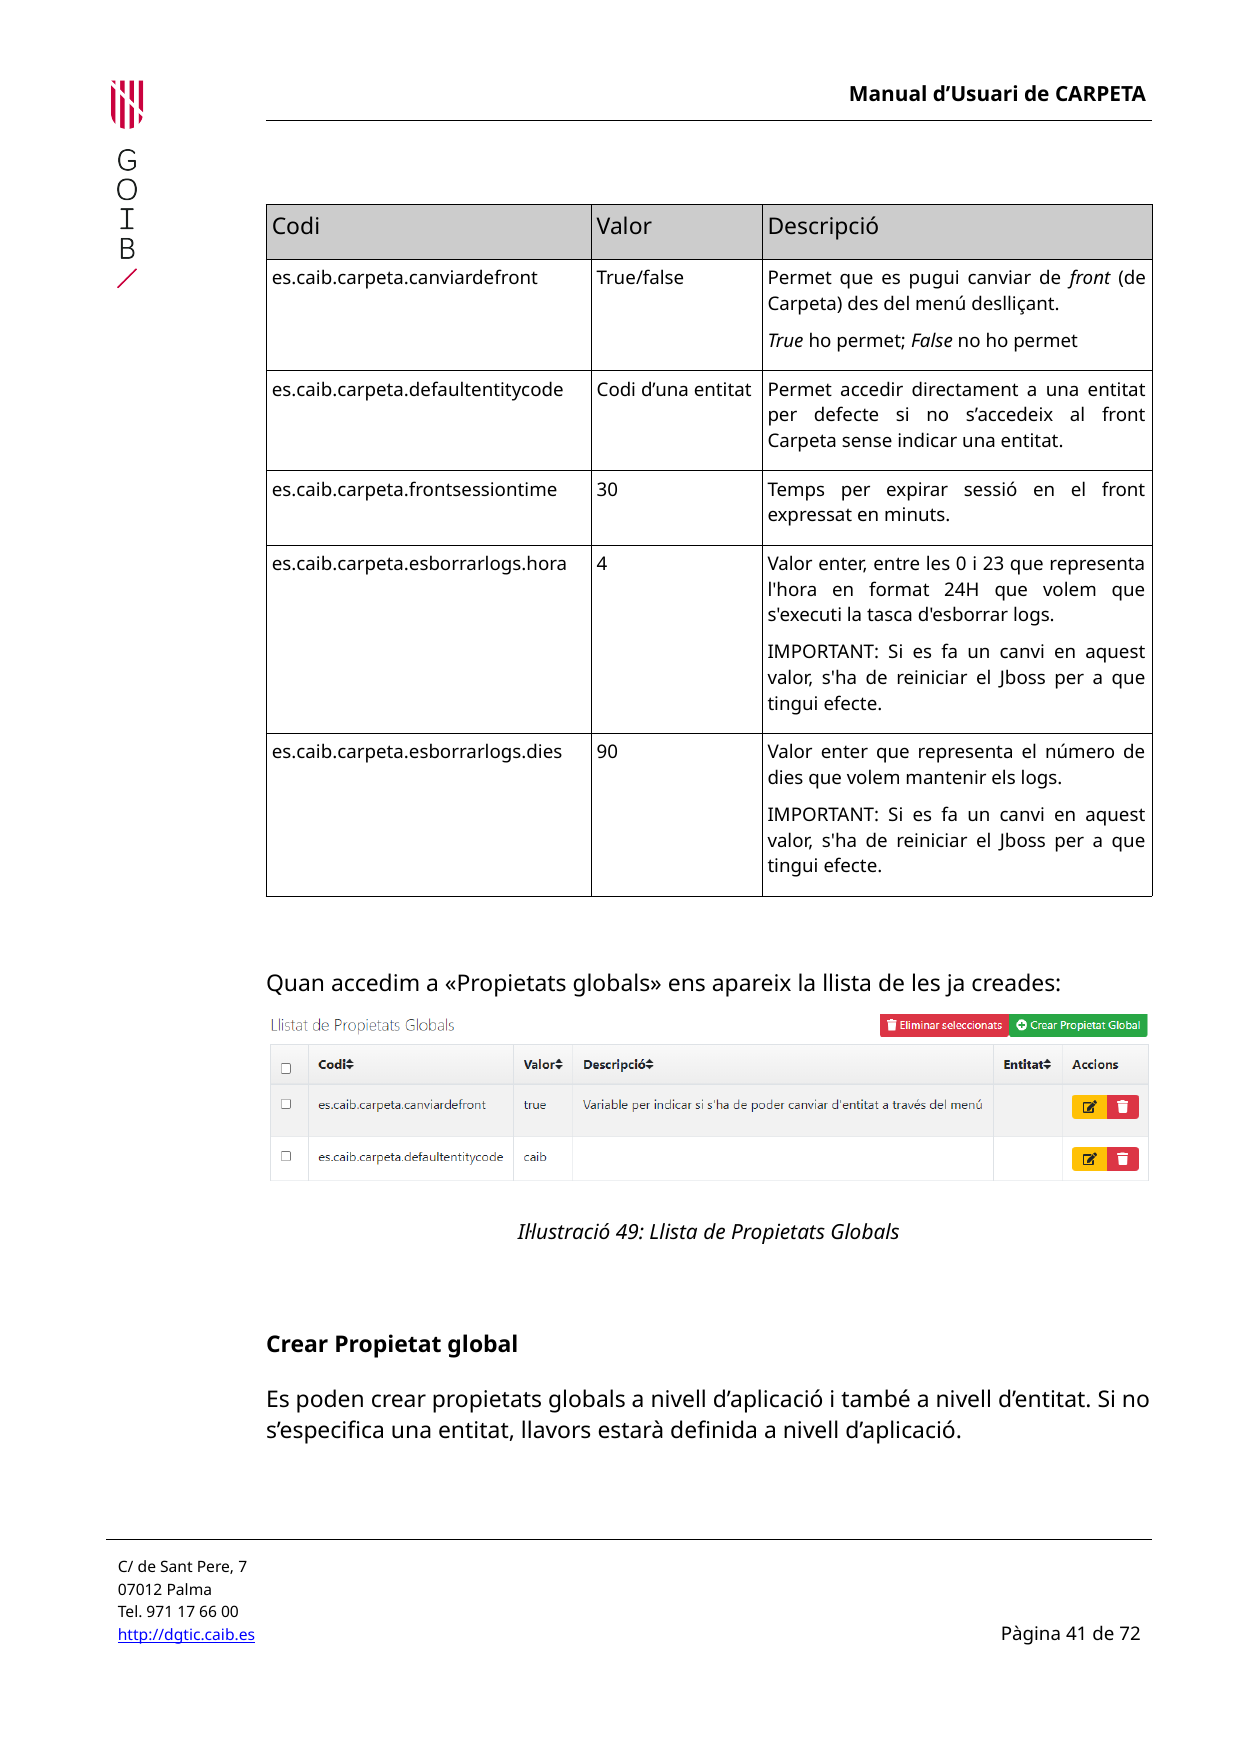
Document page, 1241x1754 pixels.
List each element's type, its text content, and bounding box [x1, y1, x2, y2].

list Crear Propietat global [266, 1328, 1152, 1359]
table_header Descripció [763, 205, 1152, 259]
table_cell Permet accedir directament a una entitat per defecte si no s’accedeix al front Carpeta sense indicar una entitat. [763, 371, 1152, 470]
text Il·lustració 49: Llista de Propietats Globals [266, 1185, 1152, 1246]
table_cell 30 [592, 471, 762, 545]
table_cell Valor enter que representa el número de dies que volem mantenir els logs. IMPORTANT: Si es fa un canvi en aquest valor, s'ha de reiniciar el Jboss per a que tingui efecte. [763, 734, 1152, 896]
table_cell Temps per expirar sessió en el front expressat en minuts. [763, 471, 1152, 545]
table_cell 4 [592, 546, 762, 733]
table_cell es.caib.carpeta.frontsessiontime [267, 471, 591, 545]
table_header Codi [267, 205, 591, 259]
table_cell es.caib.carpeta.esborrarlogs.dies [267, 734, 591, 896]
list Es poden crear propietats globals a nivell d’aplicació i també a nivell d’entitat. Si no s’especifica una entitat, llavors estarà definida a nivell d’aplicació. [266, 1383, 1152, 1445]
text Quan accedim a «Propietats globals» ens apareix la llista de les ja creades: [266, 967, 1152, 998]
table_cell True/false [592, 260, 762, 370]
picture [265, 1014, 1152, 1185]
table_cell es.caib.carpeta.defaultentitycode [267, 371, 591, 470]
table_cell es.caib.carpeta.esborrarlogs.hora [267, 546, 591, 733]
table_cell es.caib.carpeta.canviardefront [267, 260, 591, 370]
picture [82, 57, 172, 319]
table_cell Valor enter, entre les 0 i 23 que representa l'hora en format 24H que volem que s'executi la tasca d'esborrar logs. IMPORTANT: Si es fa un canvi en aquest valor, s'ha de reiniciar el Jboss per a que tingui efecte. [763, 546, 1152, 733]
table_cell 90 [592, 734, 762, 896]
table_cell Permet que es pugui canviar de front (de Carpeta) des del menú deslliçant. True ho permet; False no ho permet [763, 260, 1152, 370]
table_cell Codi d’una entitat [592, 371, 762, 470]
table_header Valor [592, 205, 762, 259]
